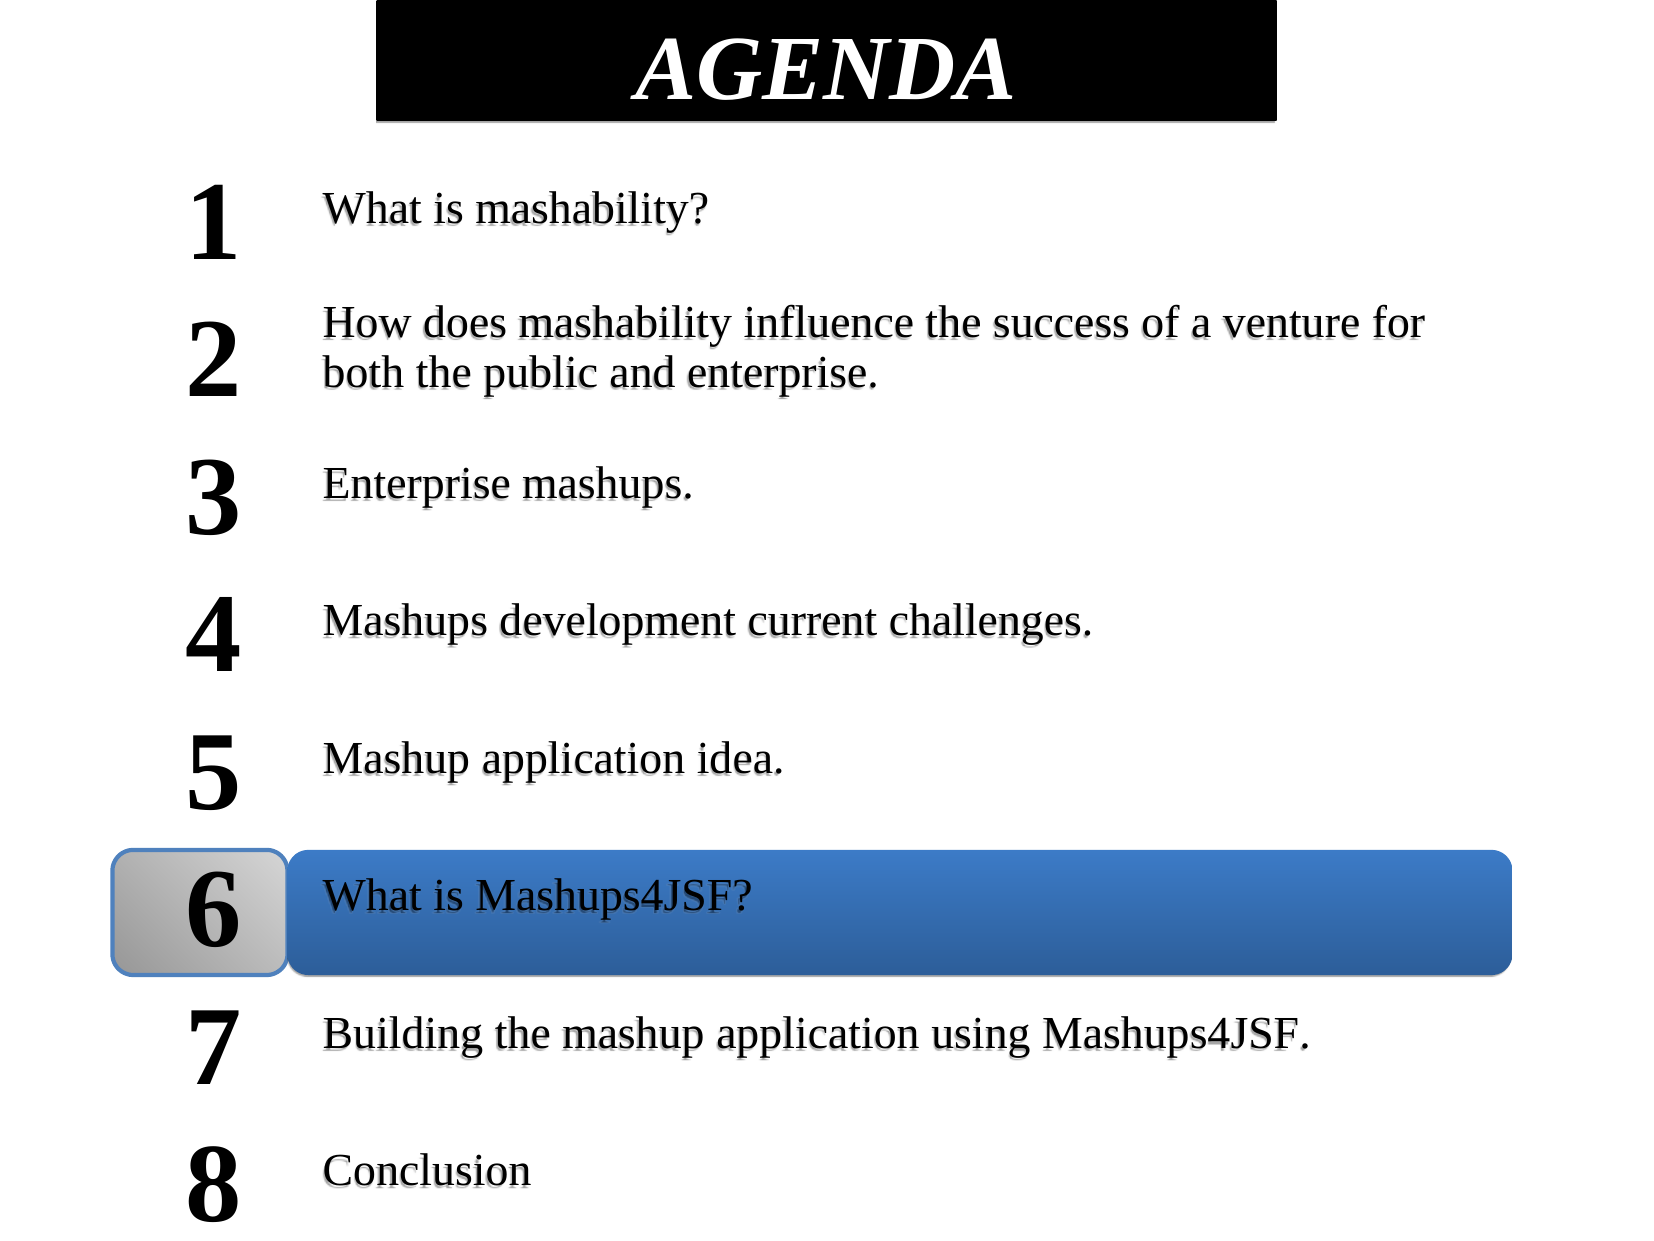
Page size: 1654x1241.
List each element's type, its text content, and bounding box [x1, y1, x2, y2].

text_box Conclusion [302, 1107, 1527, 1233]
text_box What is Mashups4JSF? [302, 832, 1527, 958]
text_box 8 [126, 1107, 302, 1233]
text_box Mashup application idea. [302, 695, 1527, 821]
text_box 4 [126, 557, 302, 683]
text_box 5 [126, 695, 302, 821]
text_box 1 [126, 145, 302, 271]
text_box [112, 851, 1513, 975]
text_box How does mashability influence the success of a venture for both the public and enterprise. [302, 282, 1527, 408]
text_box 3 [126, 420, 302, 546]
text_box 6 [126, 832, 302, 958]
text_box 2 [126, 282, 302, 408]
text_box 7 [126, 970, 302, 1096]
text_box Enterprise mashups. [302, 420, 1527, 546]
text_box AGENDA [377, 0, 1277, 120]
text_box What is mashability? [302, 145, 1527, 271]
text_box Mashups development current challenges. [302, 557, 1527, 683]
text_box Building the mashup application using Mashups4JSF. [302, 970, 1527, 1096]
